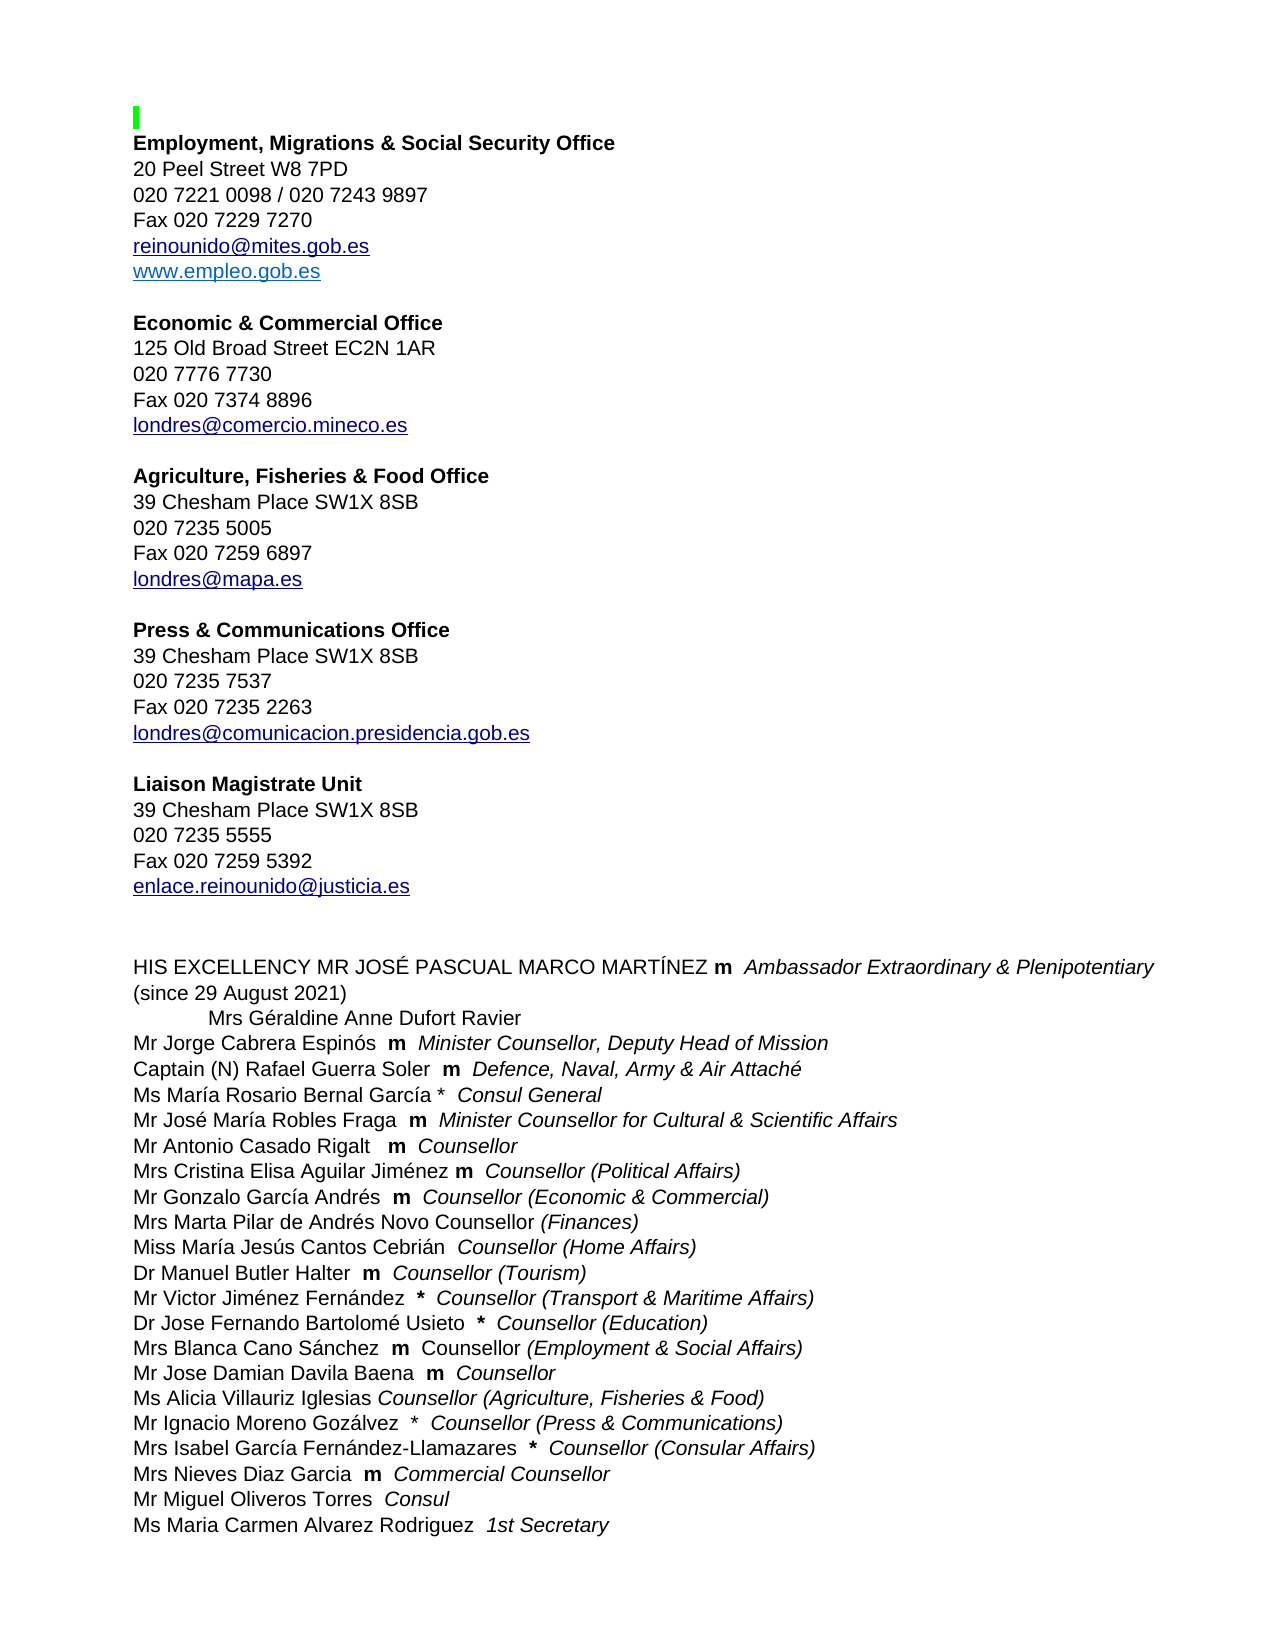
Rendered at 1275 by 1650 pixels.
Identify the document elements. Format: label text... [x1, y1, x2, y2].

text 020 7235 5555 [133, 823, 1181, 847]
text 020 7235 7537 [133, 669, 1181, 693]
text 020 7221 0098 / 020 7243 9897 [133, 182, 1181, 206]
text Mrs Géraldine Anne Dufort Ravier [133, 1006, 1181, 1030]
text londres@comercio.mineco.es [133, 413, 1181, 437]
text Dr Jose Fernando Bartolomé Usieto * Counsellor (Education) [133, 1311, 1181, 1334]
text Agriculture, Fisheries & Food Office [133, 464, 1181, 488]
text Mrs Nieves Diaz Garcia m Commercial Counsellor [133, 1462, 1181, 1486]
text Mrs Blanca Cano Sánchez m Counsellor (Employment & Social Affairs) [133, 1336, 1181, 1359]
text www.empleo.gob.es [133, 259, 1181, 283]
text Mr Antonio Casado Rigalt m Counsellor [133, 1134, 1181, 1158]
text Fax 020 7374 8896 [133, 387, 1181, 411]
text Mr Jose Damian Davila Baena m Counsellor [133, 1361, 1181, 1385]
text 39 Chesham Place SW1X 8SB [133, 797, 1181, 821]
text reinounido@mites.gob.es [133, 234, 1181, 258]
text Ms Maria Carmen Alvarez Rodriguez 1st Secretary [133, 1513, 1181, 1537]
text Fax 020 7259 6897 [133, 541, 1181, 565]
text Mr Miguel Oliveros Torres Consul [133, 1487, 1181, 1511]
text enlace.reinounido@justicia.es [133, 874, 1181, 898]
text Mr Jorge Cabrera Espinós m Minister Counsellor, Deputy Head of Mission [133, 1031, 1181, 1055]
text Mrs Cristina Elisa Aguilar Jiménez m Counsellor (Political Affairs) [133, 1159, 1181, 1183]
text Liaison Magistrate Unit [133, 772, 1181, 796]
text Economic & Commercial Office [133, 311, 1181, 334]
text Mr Ignacio Moreno Gozálvez * Counsellor (Press & Communications) [133, 1411, 1181, 1435]
text Mr Gonzalo García Andrés m Counsellor (Economic & Commercial) [133, 1185, 1181, 1209]
text londres@comunicacion.presidencia.gob.es [133, 721, 1181, 744]
text 39 Chesham Place SW1X 8SB [133, 644, 1181, 668]
text Press & Communications Office [133, 618, 1181, 642]
text 020 7776 7730 [133, 362, 1181, 386]
text Ms María Rosario Bernal García * Consul General [133, 1082, 1181, 1106]
text Miss María Jesús Cantos Cebrián Counsellor (Home Affairs) [133, 1235, 1181, 1259]
text Employment, Migrations & Social Security Office [133, 131, 1181, 155]
text Ms Alicia Villauriz Iglesias Counsellor (Agriculture, Fisheries & Food) [133, 1386, 1181, 1410]
text Mr Victor Jiménez Fernández * Counsellor (Transport & Maritime Affairs) [133, 1285, 1181, 1309]
text Mrs Isabel García Fernández-Llamazares * Counsellor (Consular Affairs) [133, 1436, 1181, 1460]
text Dr Manuel Butler Halter m Counsellor (Tourism) [133, 1260, 1181, 1284]
text 20 Peel Street W8 7PD [133, 157, 1181, 181]
text londres@mapa.es [133, 567, 1181, 591]
text 125 Old Broad Street EC2N 1AR [133, 336, 1181, 360]
text Mrs Marta Pilar de Andrés Novo Counsellor (Finances) [133, 1210, 1181, 1234]
text Fax 020 7235 2263 [133, 695, 1181, 719]
text 020 7235 5005 [133, 516, 1181, 539]
text 39 Chesham Place SW1X 8SB [133, 490, 1181, 514]
text Mr José María Robles Fraga m Minister Counsellor for Cultural & Scientific Affairs [133, 1108, 1181, 1132]
text Fax 020 7229 7270 [133, 208, 1181, 232]
text HIS EXCELLENCY MR JOSÉ PASCUAL MARCO MARTÍNEZ m Ambassador Extraordinary & Plenipotentiary (since 29 August 2021) [133, 951, 1181, 1005]
text Captain (N) Rafael Guerra Soler m Defence, Naval, Army & Air Attaché [133, 1057, 1181, 1081]
text Fax 020 7259 5392 [133, 849, 1181, 873]
